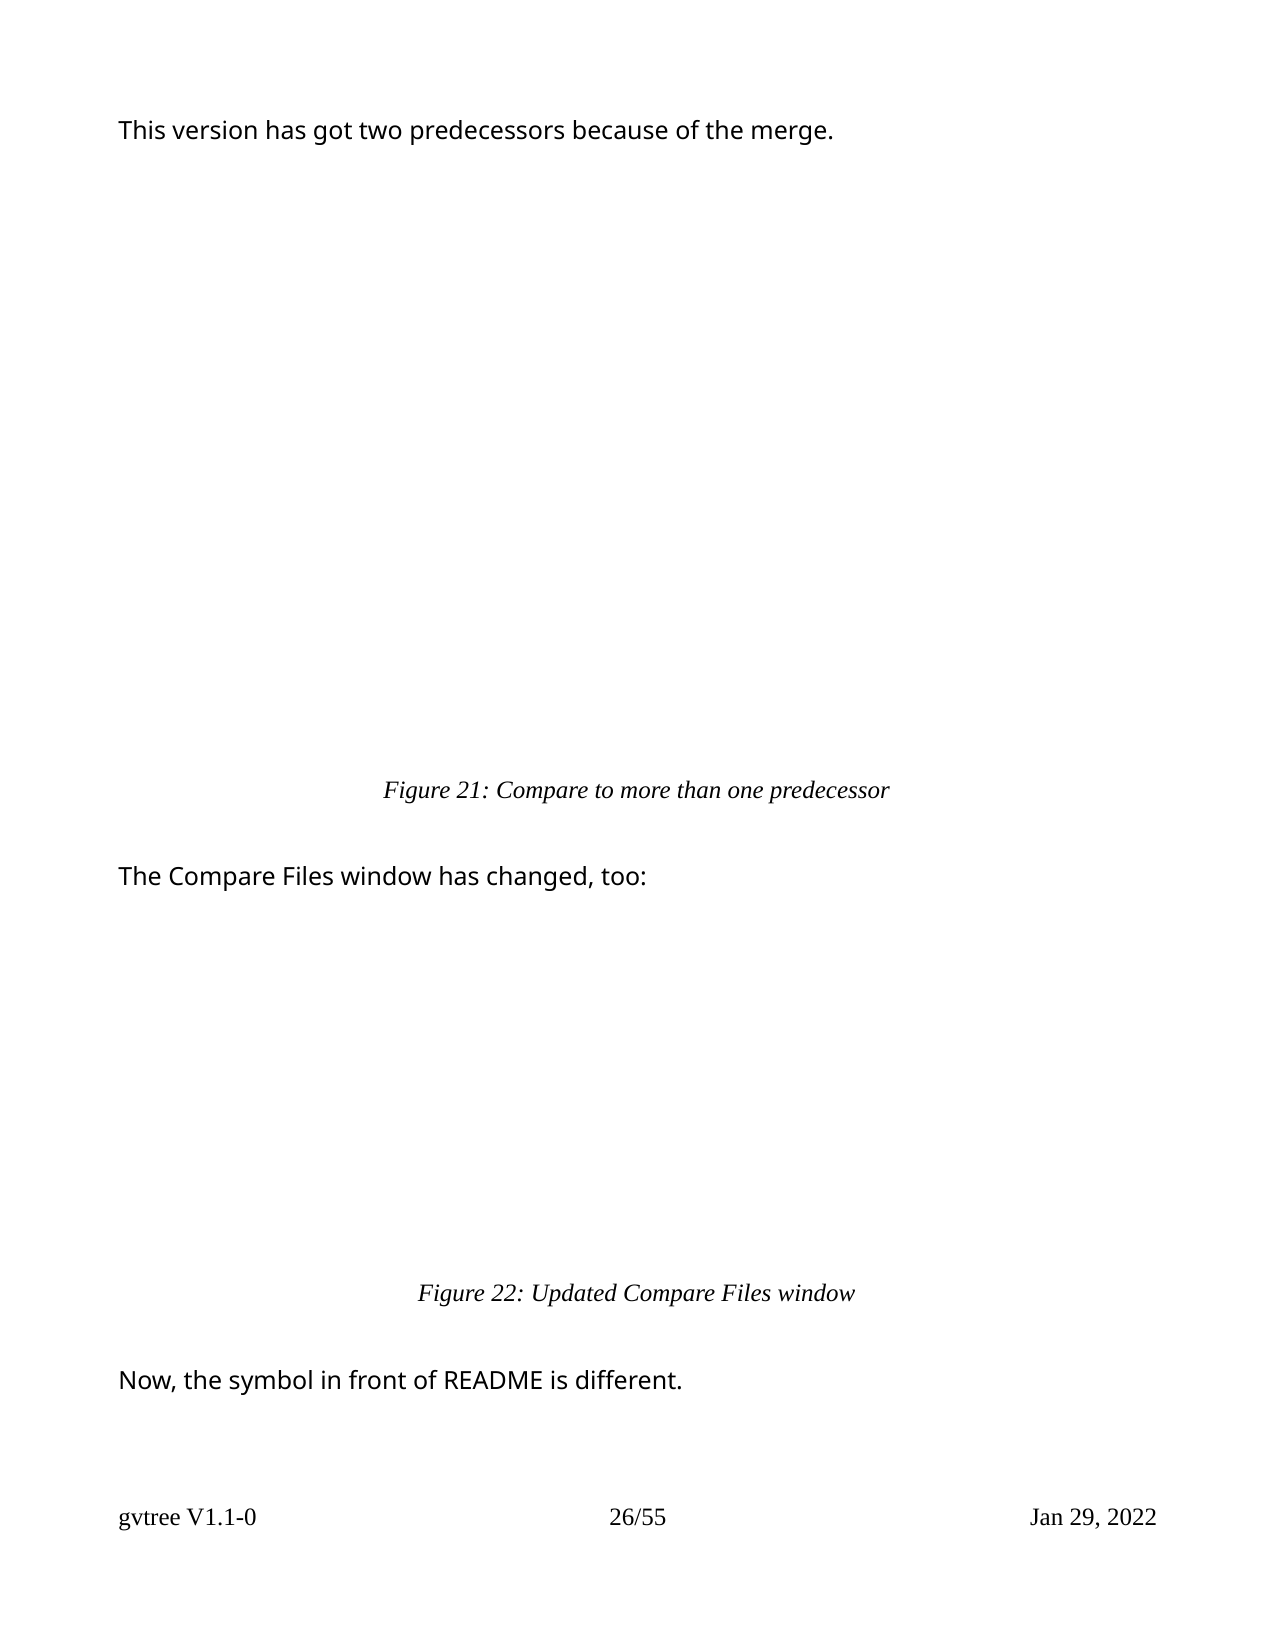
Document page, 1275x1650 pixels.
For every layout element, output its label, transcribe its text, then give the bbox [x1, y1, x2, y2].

text This version has got two predecessors because of the merge. [118, 118, 1157, 144]
text Figure 22: Updated Compare Files window [204, 918, 1071, 1307]
text Now, the symbol in front of README is different. [118, 1369, 1157, 1395]
text The Compare Files window has changed, too: [118, 864, 1157, 891]
text Figure 21: Compare to more than one predecessor [227, 172, 1048, 804]
